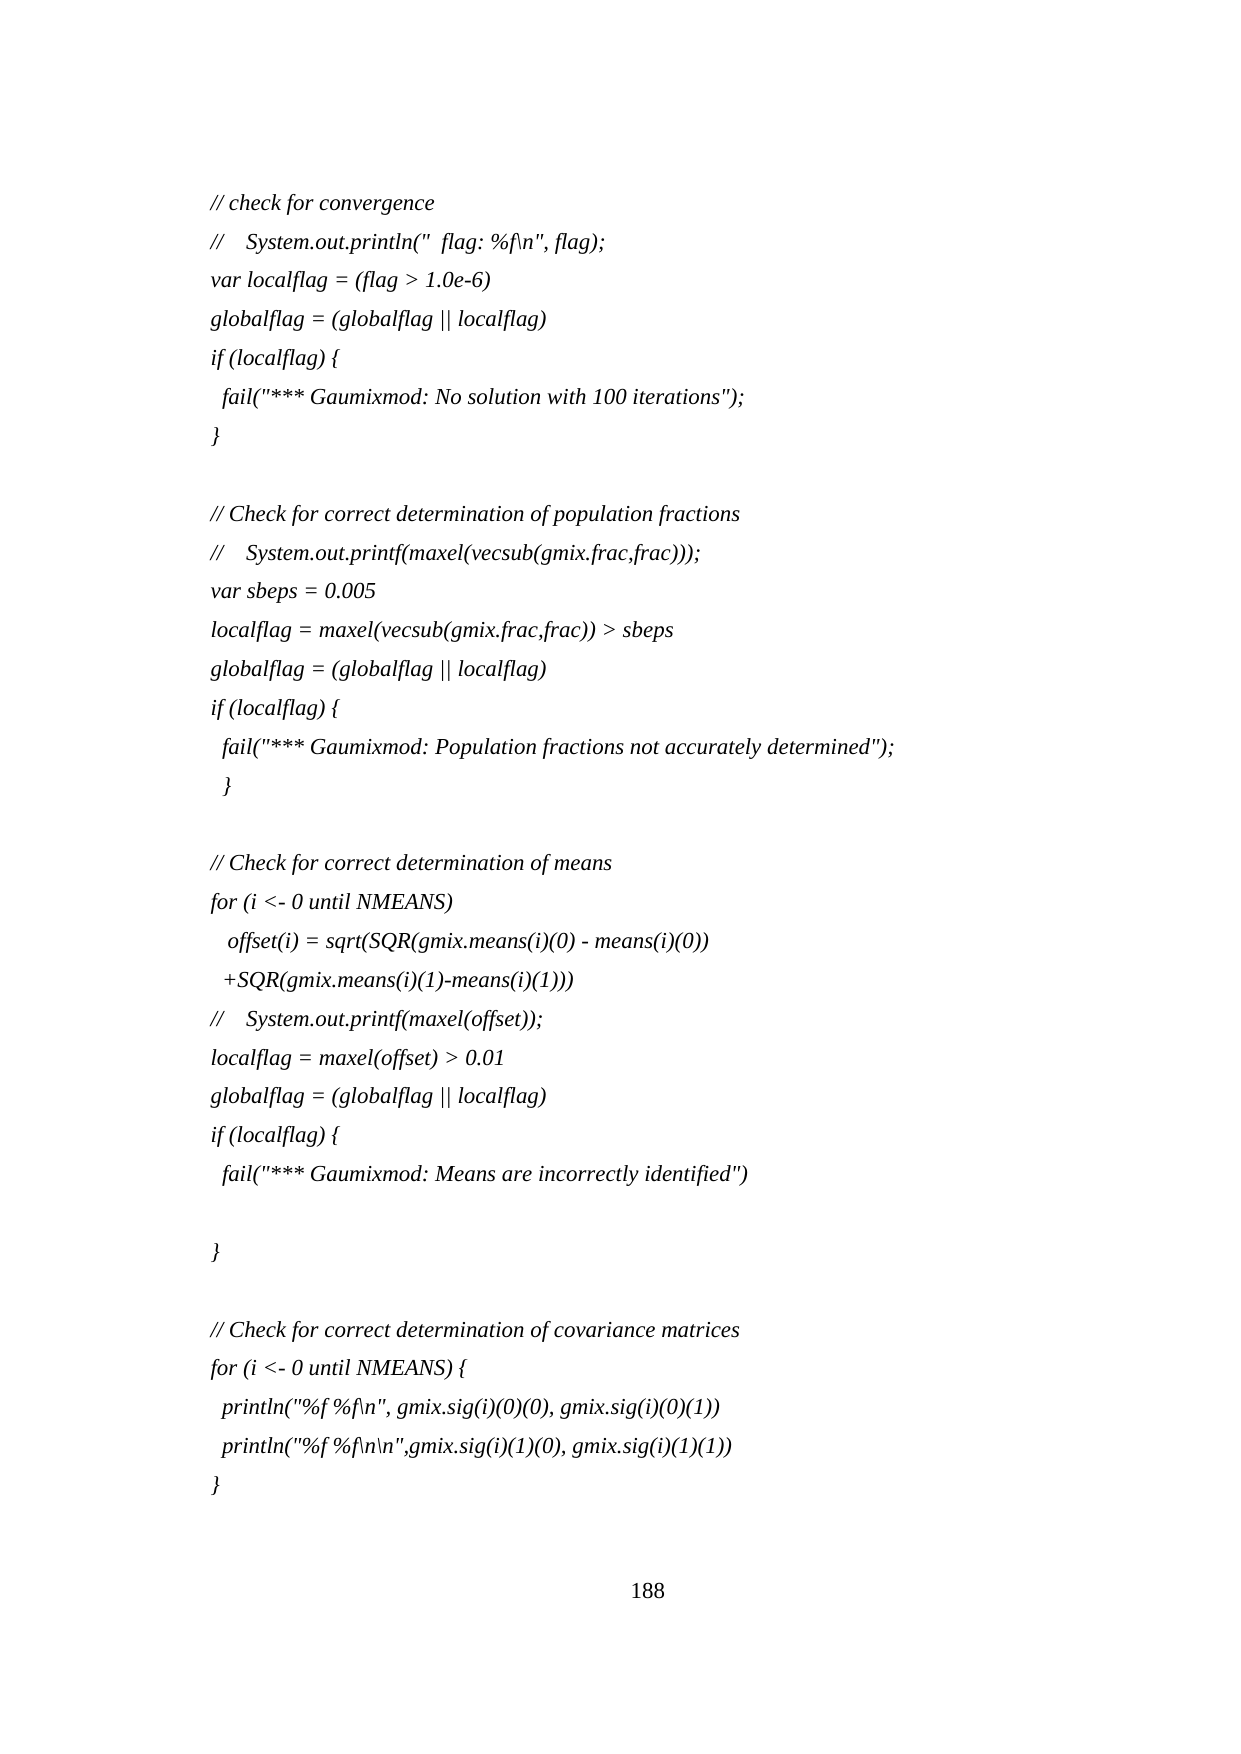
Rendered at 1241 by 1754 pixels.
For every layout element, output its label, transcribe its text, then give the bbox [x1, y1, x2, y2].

text // Check for correct determination of population fractions [187, 500, 1108, 526]
text localflag = maxel(vecsub(gmix.frac,frac)) > sbeps [187, 616, 1108, 643]
text // Check for correct determination of covariance matrices [187, 1316, 1108, 1342]
text fail("*** Gaumixmod: Population fractions not accurately determined"); [187, 733, 1108, 759]
text globalflag = (globalflag || localflag) [187, 305, 1108, 332]
text // Check for correct determination of means [187, 849, 1108, 876]
text if (localflag) { [187, 344, 1108, 371]
text } [187, 1238, 1108, 1264]
text } [187, 422, 1108, 448]
text globalflag = (globalflag || localflag) [187, 1082, 1108, 1109]
text // System.out.printf(maxel(vecsub(gmix.frac,frac))); [187, 538, 1108, 565]
text localflag = maxel(offset) > 0.01 [187, 1044, 1108, 1070]
text } [187, 1471, 1108, 1497]
text var sbeps = 0.005 [187, 577, 1108, 604]
text +SQR(gmix.means(i)(1)-means(i)(1))) [187, 966, 1108, 992]
text fail("*** Gaumixmod: No solution with 100 iterations"); [187, 383, 1108, 409]
text for (i <- 0 until NMEANS) { [187, 1354, 1108, 1381]
text // check for convergence [187, 189, 1108, 215]
text for (i <- 0 until NMEANS) [187, 888, 1108, 914]
text // System.out.println(" flag: %f\n", flag); [187, 228, 1108, 254]
text } [187, 772, 1108, 798]
text globalflag = (globalflag || localflag) [187, 655, 1108, 681]
text // System.out.printf(maxel(offset)); [187, 1005, 1108, 1031]
text var localflag = (flag > 1.0e-6) [187, 267, 1108, 293]
text fail("*** Gaumixmod: Means are incorrectly identified") [187, 1160, 1108, 1187]
text println("%f %f\n\n",gmix.sig(i)(1)(0), gmix.sig(i)(1)(1)) [187, 1432, 1108, 1458]
text println("%f %f\n", gmix.sig(i)(0)(0), gmix.sig(i)(0)(1)) [187, 1393, 1108, 1420]
text if (localflag) { [187, 694, 1108, 720]
text offset(i) = sqrt(SQR(gmix.means(i)(0) - means(i)(0)) [187, 927, 1108, 953]
text if (localflag) { [187, 1121, 1108, 1148]
